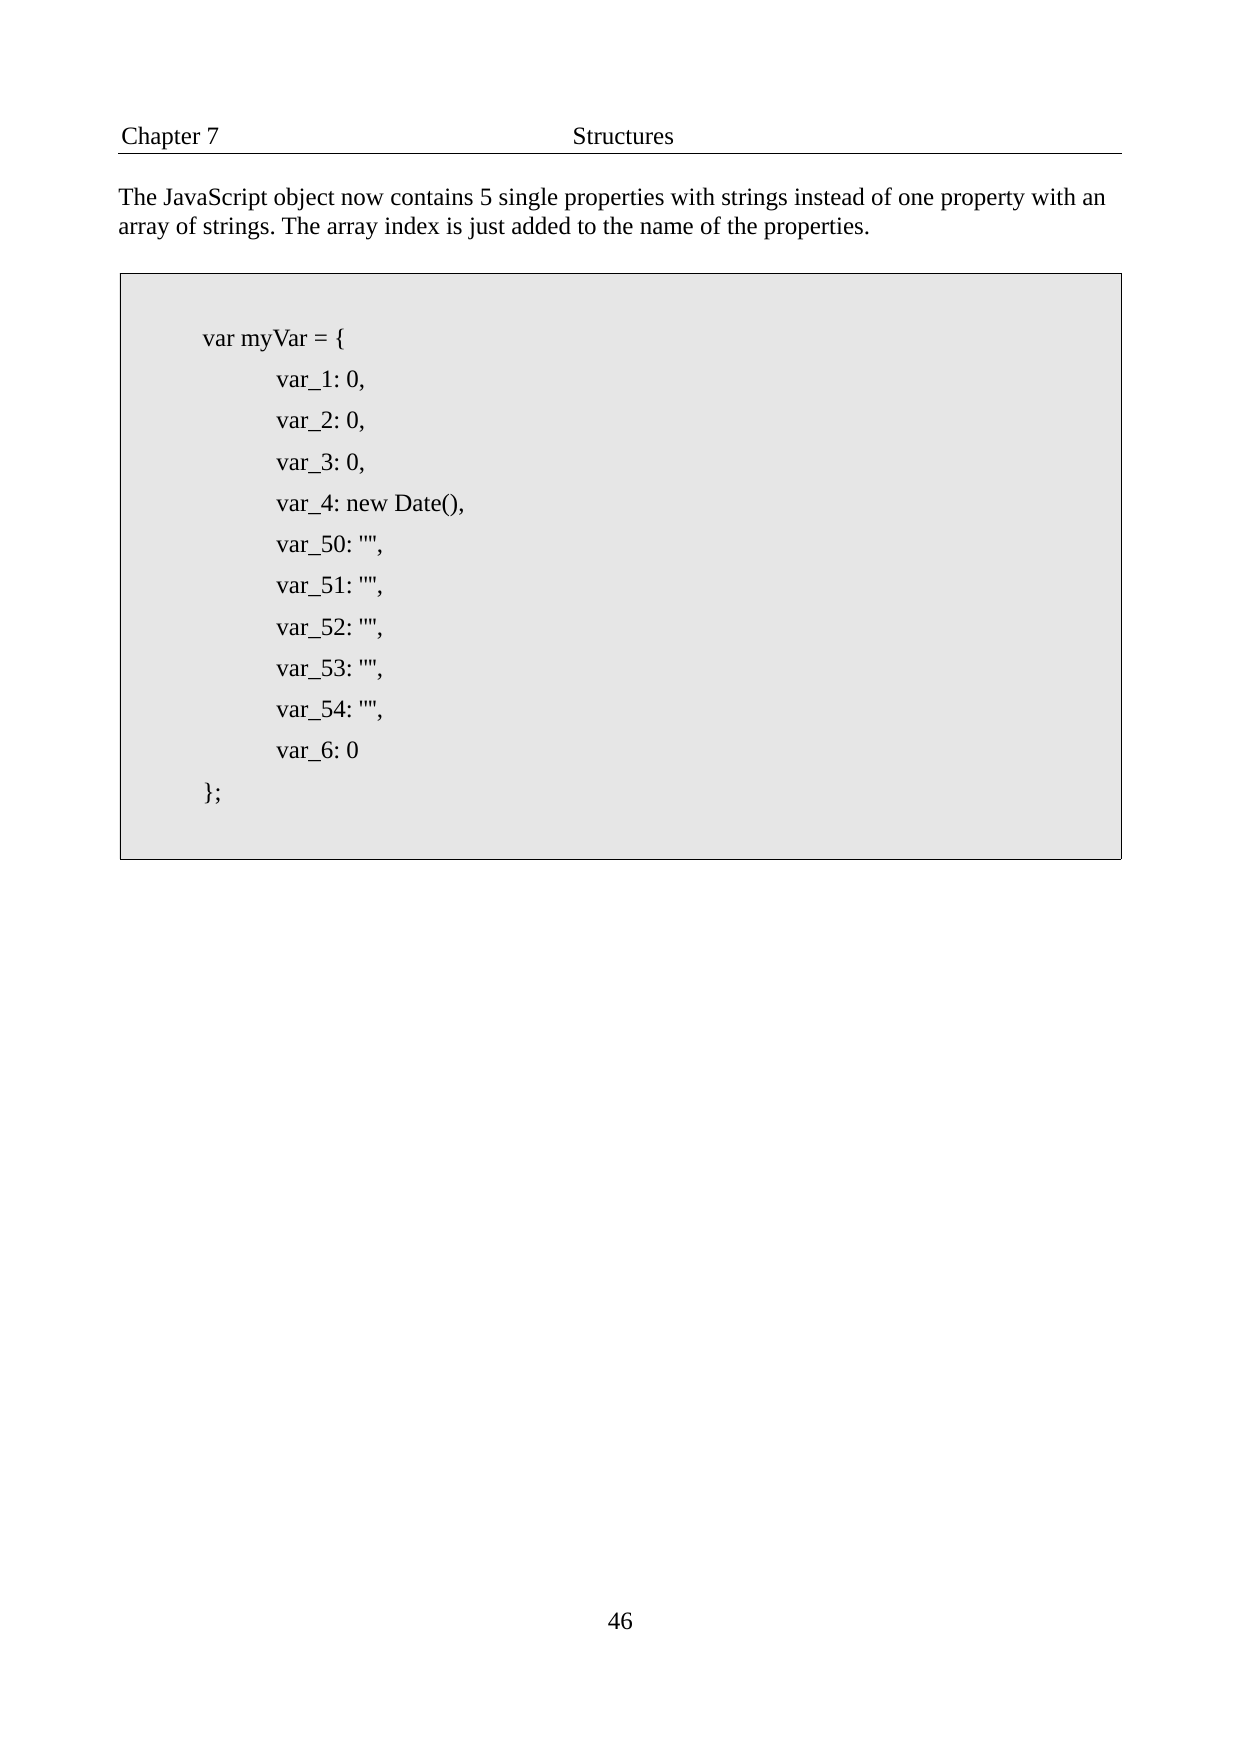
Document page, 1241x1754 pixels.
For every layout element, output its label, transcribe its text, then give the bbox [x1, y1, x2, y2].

text var_52: '''', [128, 612, 1112, 641]
text var_3: 0, [128, 447, 1112, 476]
text var myVar = { [128, 323, 1112, 352]
text The JavaScript object now contains 5 single properties with strings instead of one property with an array of strings. The array index is just added to the name of the properties. [118, 182, 1122, 240]
text var_6: 0 [128, 736, 1112, 764]
text var_54: '''', [128, 694, 1112, 723]
text var_50: '''', [128, 529, 1112, 558]
text var_51: '''', [128, 571, 1112, 599]
text var_1: 0, [128, 364, 1112, 393]
text var_2: 0, [128, 406, 1112, 434]
text var_4: new Date(), [128, 488, 1112, 517]
text var_53: '''', [128, 653, 1112, 682]
text }; [128, 777, 1112, 806]
